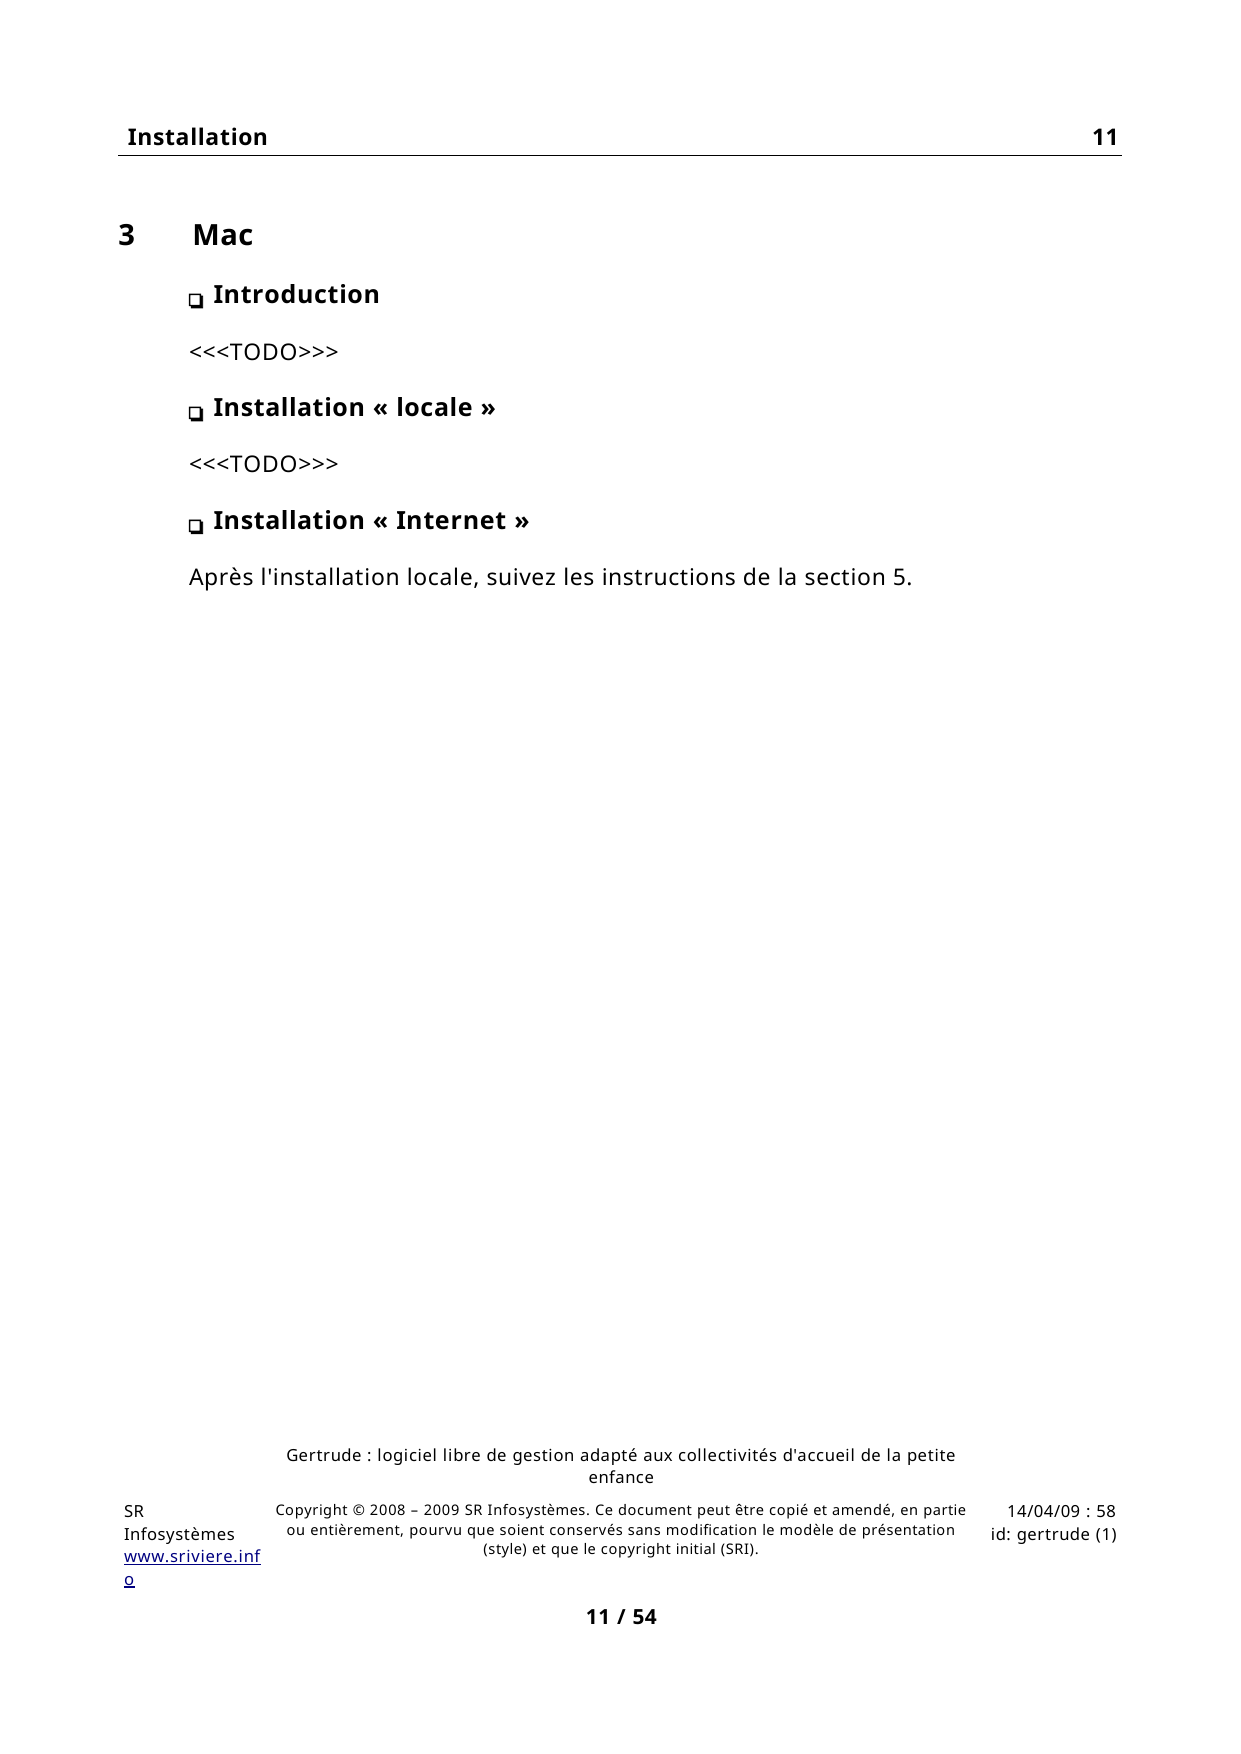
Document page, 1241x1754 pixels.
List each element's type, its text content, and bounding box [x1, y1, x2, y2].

subtitle Installation « Internet » [189, 503, 1122, 549]
subtitle Mac [118, 214, 1122, 253]
text <<<TODO>>> [189, 448, 1122, 479]
text Après l'installation locale, suivez les instructions de la section 5. [189, 561, 1122, 592]
text <<<TODO>>> [189, 335, 1122, 366]
subtitle Installation « locale » [189, 390, 1122, 437]
subtitle Introduction [189, 277, 1122, 324]
